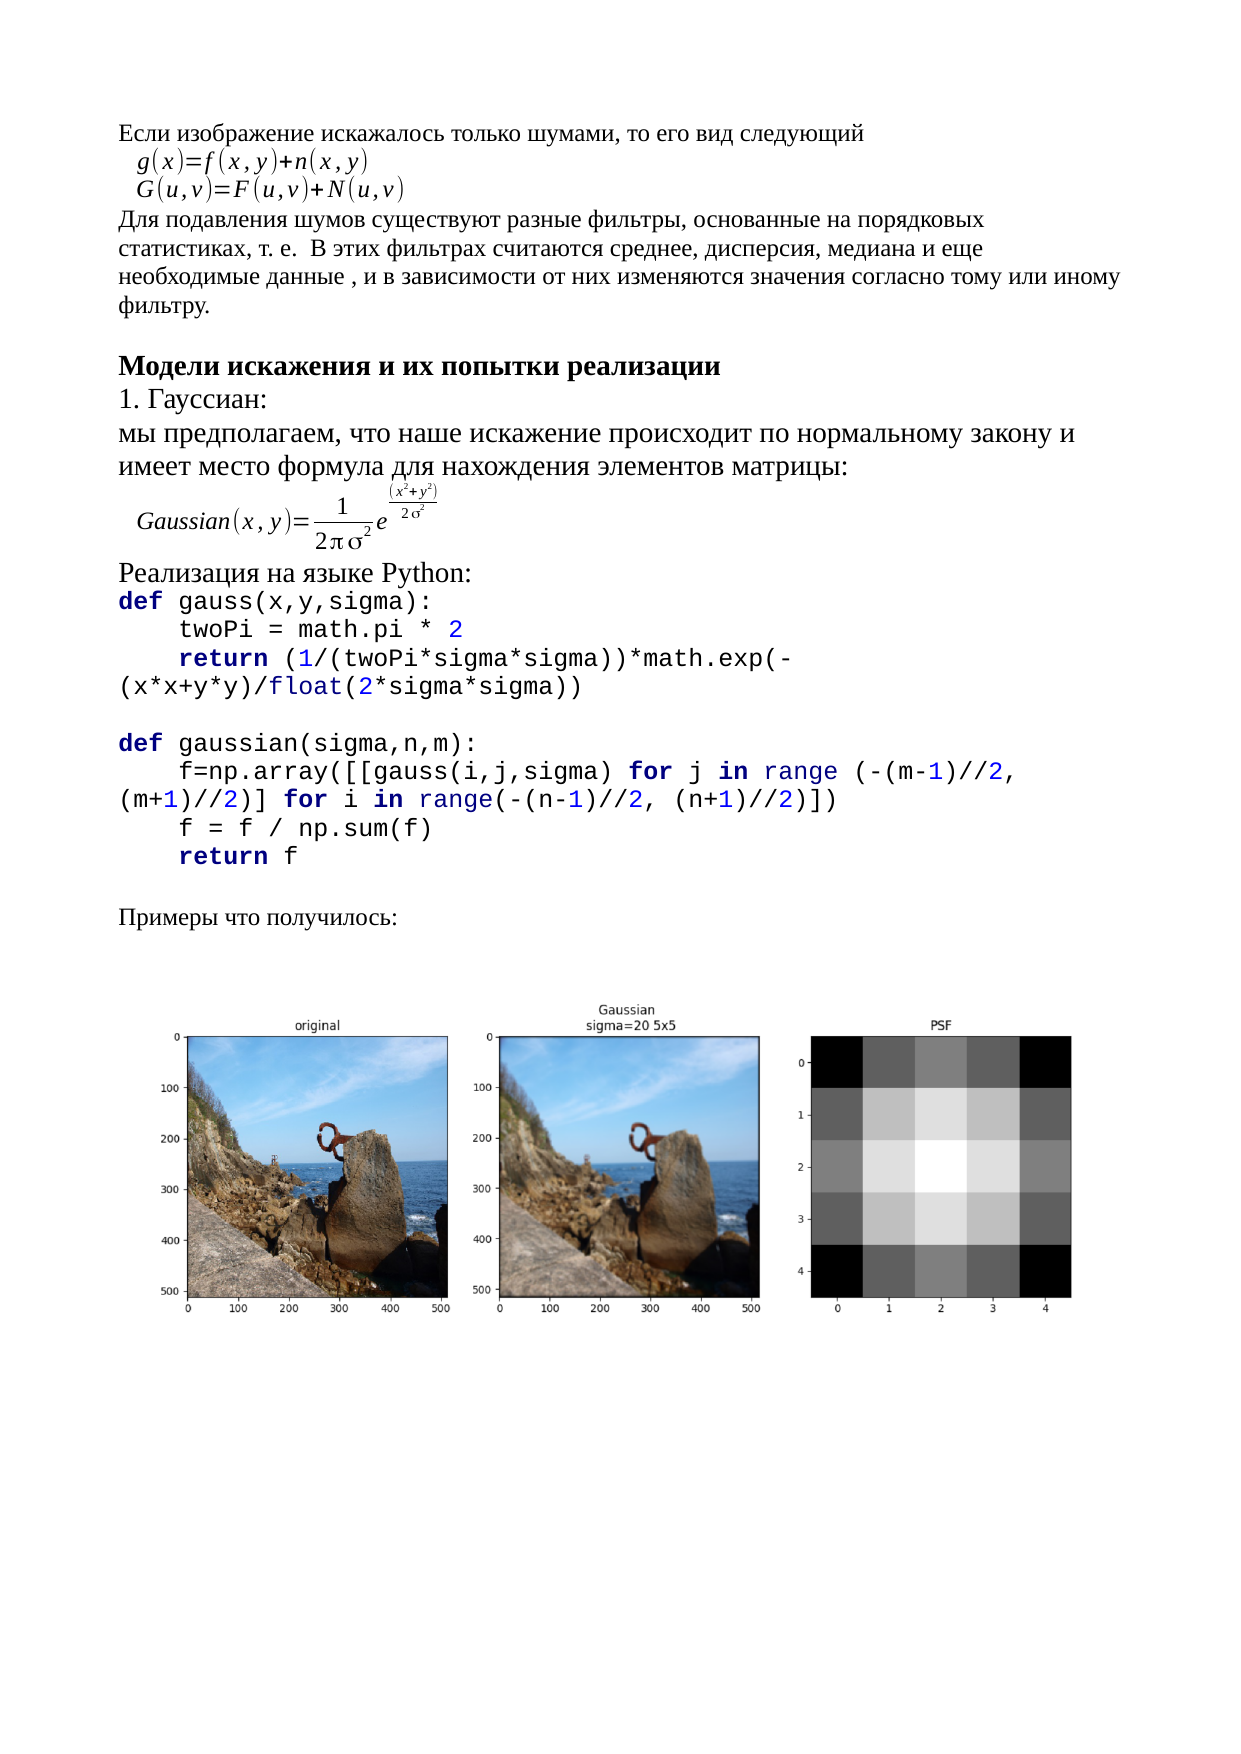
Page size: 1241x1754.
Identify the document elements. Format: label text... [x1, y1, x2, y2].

text return f [118, 844, 1122, 872]
text Реализация на языке Python: [118, 555, 1122, 589]
text f = f / np.sum(f) [118, 815, 1122, 844]
text twoPi = math.pi * 2 [118, 617, 1122, 645]
text Примеры что получилось: [118, 902, 1122, 930]
text мы предполагаем, что наше искажение происходит по нормальному закону и имеет место формула для нахождения элементов матрицы: [118, 415, 1122, 482]
text Если изображение искажалось только шумами, то его вид следующий [118, 118, 1122, 147]
picture [118, 959, 1123, 1346]
text Для подавления шумов существуют разные фильтры, основанные на порядковых статистиках, т. е. В этих фильтрах считаются среднее, дисперсия, медиана и еще необходимые данные , и в зависимости от них изменяются значения согласно тому или иному фильтру. [118, 204, 1122, 319]
text Модели искажения и их попытки реализации [118, 348, 1122, 381]
text return (1/(twoPi*sigma*sigma))*math.exp(-(x*x+y*y)/float(2*sigma*sigma)) [118, 645, 1122, 702]
text def gaussian(sigma,n,m): [118, 730, 1122, 759]
text 1. Гауссиан: [118, 381, 1122, 415]
text f=np.array([[gauss(i,j,sigma) for j in range (-(m-1)//2, (m+1)//2)] for i in range(-(n-1)//2, (n+1)//2)]) [118, 759, 1122, 815]
text def gauss(x,y,sigma): [118, 589, 1122, 617]
